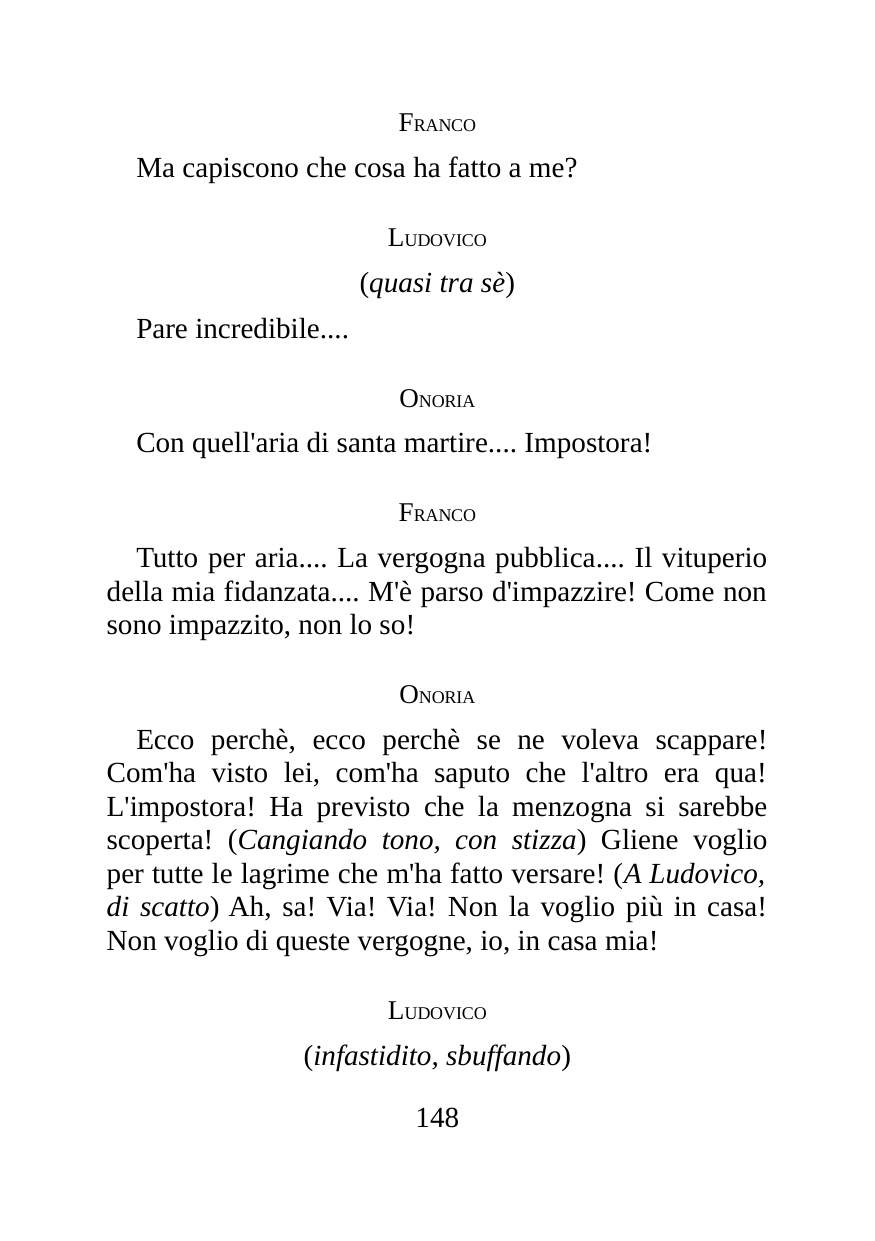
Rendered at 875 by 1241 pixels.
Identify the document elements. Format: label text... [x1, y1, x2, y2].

text Tutto per aria.... La vergogna pubblica.... Il vituperio della mia fidanzata.... M'è parso d'impazzire! Come non sono impazzito, non lo so! [106, 540, 768, 641]
text Onoria [106, 382, 768, 413]
text Franco [106, 496, 768, 528]
text Pare incredibile.... [106, 311, 768, 344]
text Onoria [106, 678, 768, 709]
text (quasi tra sè) [106, 265, 768, 298]
text Ludovico [106, 221, 768, 252]
text Ecco perchè, ecco perchè se ne voleva scappare! Com'ha visto lei, com'ha saputo che l'altro era qua! L'impostora! Ha previsto che la menzogna si sarebbe scoperta! (Cangiando tono, con stizza) Gliene voglio per tutte le lagrime che m'ha fatto versare! (A Ludovico, di scatto) Ah, sa! Via! Via! Non la voglio più in casa! Non voglio di queste vergogne, io, in casa mia! [106, 722, 768, 957]
text Ludovico [106, 994, 768, 1025]
text Con quell'aria di santa martire.... Impostora! [106, 425, 768, 459]
text (infastidito, sbuffando) [106, 1038, 768, 1071]
text Ma capiscono che cosa ha fatto a me? [106, 150, 768, 183]
text Franco [106, 106, 768, 137]
